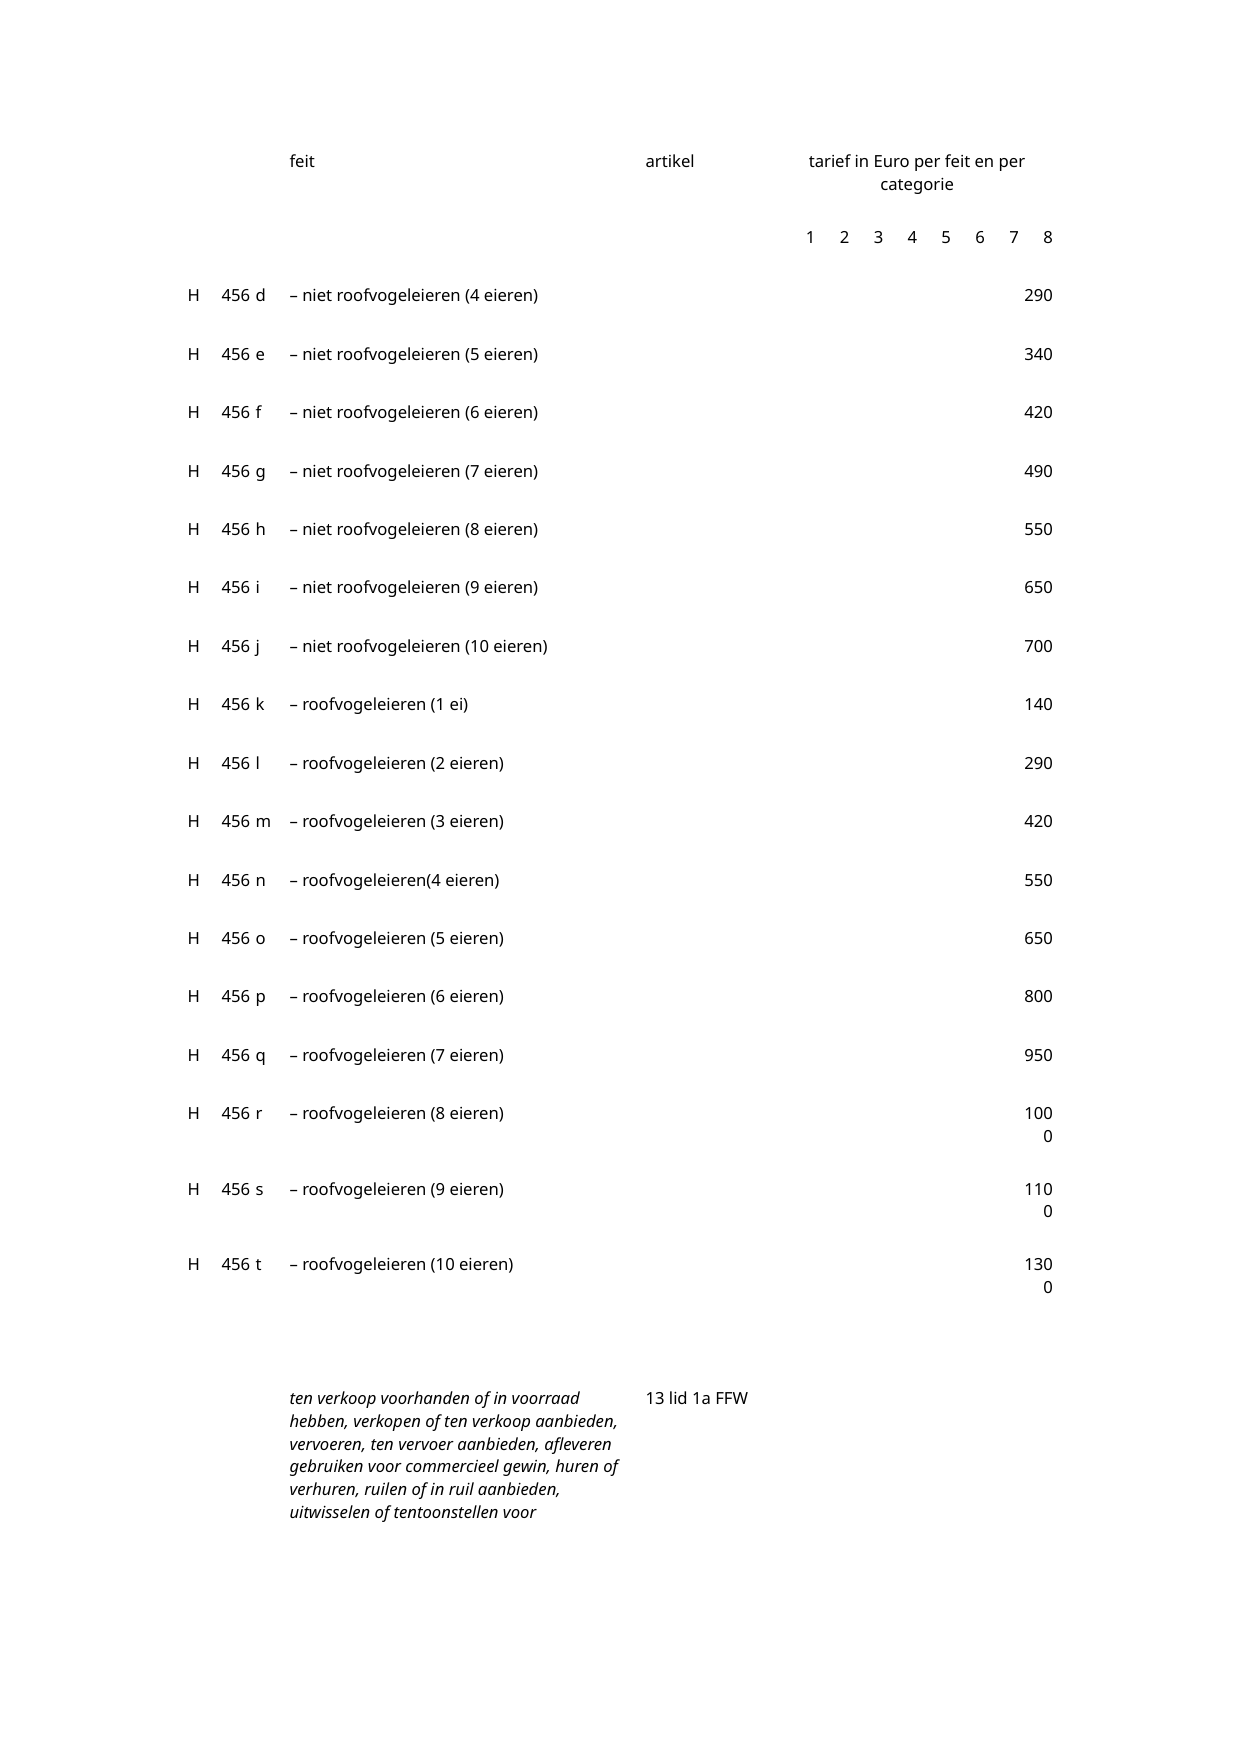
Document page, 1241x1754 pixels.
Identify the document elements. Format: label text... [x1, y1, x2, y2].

table_cell [781, 284, 815, 342]
table_cell 550 [1019, 518, 1053, 576]
table_cell 456 [221, 1044, 255, 1102]
table_cell [985, 868, 1019, 927]
table_cell [1019, 1328, 1053, 1387]
table_cell [883, 810, 917, 868]
table_cell – roofvogeleieren (2 eieren) [289, 751, 645, 810]
table_cell [985, 1178, 1019, 1253]
table_cell [815, 1328, 849, 1387]
table_cell [917, 1178, 951, 1253]
table_cell [815, 459, 849, 518]
table_cell o [255, 927, 289, 985]
table_cell [849, 576, 883, 634]
table_cell [951, 810, 985, 868]
table_header tarief in Euro per feit en per categorie [781, 150, 1053, 225]
table_cell [815, 693, 849, 751]
table_cell f [255, 401, 289, 459]
table_cell [951, 518, 985, 576]
table_cell m [255, 810, 289, 868]
table_cell – niet roofvogeleieren (7 eieren) [289, 459, 645, 518]
table_cell H [188, 284, 221, 342]
table_cell [849, 518, 883, 576]
table_cell [917, 1387, 951, 1523]
table_cell H [188, 1044, 221, 1102]
table_cell [985, 751, 1019, 810]
table_cell 456 [221, 693, 255, 751]
table_cell [883, 1387, 917, 1523]
table_cell q [255, 1044, 289, 1102]
table_cell d [255, 284, 289, 342]
table_cell – roofvogeleieren (9 eieren) [289, 1178, 645, 1253]
table_cell [188, 1387, 221, 1523]
table_cell [849, 635, 883, 693]
table_cell – roofvogeleieren(4 eieren) [289, 868, 645, 927]
table_cell [951, 1253, 985, 1328]
table_cell [815, 868, 849, 927]
table_cell 456 [221, 810, 255, 868]
table_cell [781, 635, 815, 693]
table_cell [645, 810, 781, 868]
table_cell [645, 1044, 781, 1102]
table_cell – roofvogeleieren (8 eieren) [289, 1102, 645, 1177]
table_cell [883, 401, 917, 459]
table_cell [985, 985, 1019, 1043]
table_cell 456 [221, 284, 255, 342]
table_cell [985, 1387, 1019, 1523]
table_cell H [188, 1102, 221, 1177]
table_cell [781, 693, 815, 751]
table_cell [781, 1044, 815, 1102]
table_cell 340 [1019, 342, 1053, 401]
table_cell [645, 459, 781, 518]
table_cell – niet roofvogeleieren (6 eieren) [289, 401, 645, 459]
table_cell – niet roofvogeleieren (10 eieren) [289, 635, 645, 693]
table_cell 456 [221, 342, 255, 401]
table_cell H [188, 751, 221, 810]
table_cell [917, 868, 951, 927]
table_cell [917, 342, 951, 401]
table_cell [985, 459, 1019, 518]
table_cell [985, 576, 1019, 634]
table_cell r [255, 1102, 289, 1177]
table_cell [849, 1328, 883, 1387]
table_cell 456 [221, 576, 255, 634]
table_cell [815, 576, 849, 634]
table_cell [645, 576, 781, 634]
table_cell [645, 927, 781, 985]
table_cell [781, 868, 815, 927]
table_cell ten verkoop voorhanden of in voorraad hebben, verkopen of ten verkoop aanbieden, vervoeren, ten vervoer aanbieden, afleveren gebruiken voor commercieel gewin, huren of verhuren, ruilen of in ruil aanbieden, uitwisselen of tentoonstellen voor [289, 1387, 645, 1523]
table_cell [917, 1253, 951, 1328]
table_cell [951, 576, 985, 634]
table_cell H [188, 342, 221, 401]
table_cell 456 [221, 927, 255, 985]
table_cell [645, 1253, 781, 1328]
table_cell 800 [1019, 985, 1053, 1043]
table_cell 7 [985, 225, 1019, 284]
table_cell 420 [1019, 401, 1053, 459]
table_cell 290 [1019, 751, 1053, 810]
table_cell j [255, 635, 289, 693]
table_cell [951, 693, 985, 751]
table_cell [883, 985, 917, 1043]
table_cell [849, 810, 883, 868]
table_cell [255, 1387, 289, 1523]
table_cell h [255, 518, 289, 576]
table_cell H [188, 1253, 221, 1328]
table_cell 6 [951, 225, 985, 284]
table_cell 5 [917, 225, 951, 284]
table_cell [221, 225, 255, 284]
table_cell [883, 693, 917, 751]
table_cell 1000 [1019, 1102, 1053, 1177]
table_cell [849, 459, 883, 518]
table_cell [221, 1387, 255, 1523]
table_cell [1019, 1387, 1053, 1523]
table_cell [645, 1178, 781, 1253]
table_cell [781, 401, 815, 459]
table_cell [849, 1044, 883, 1102]
table_cell [985, 342, 1019, 401]
table_cell [985, 1102, 1019, 1177]
table_cell i [255, 576, 289, 634]
table_cell [815, 751, 849, 810]
table_cell [985, 284, 1019, 342]
table_cell [883, 342, 917, 401]
table_cell [849, 401, 883, 459]
table_cell [815, 401, 849, 459]
table_cell 700 [1019, 635, 1053, 693]
table_cell [883, 635, 917, 693]
table_cell [883, 518, 917, 576]
table_cell 8 [1019, 225, 1053, 284]
table_cell [781, 342, 815, 401]
table_cell n [255, 868, 289, 927]
table_cell 456 [221, 635, 255, 693]
table_cell [645, 985, 781, 1043]
table_cell H [188, 635, 221, 693]
table_cell [815, 1253, 849, 1328]
table_cell [917, 284, 951, 342]
table_cell [781, 985, 815, 1043]
table_cell [815, 1044, 849, 1102]
table_cell [815, 635, 849, 693]
table_cell [883, 576, 917, 634]
table_cell [815, 1102, 849, 1177]
table_cell H [188, 693, 221, 751]
table_cell H [188, 459, 221, 518]
table_cell [849, 927, 883, 985]
table_cell [645, 1102, 781, 1177]
table_header [221, 150, 255, 225]
table_cell [917, 1328, 951, 1387]
table_cell [985, 810, 1019, 868]
table_header artikel [645, 150, 781, 225]
table_cell [188, 225, 221, 284]
table_cell t [255, 1253, 289, 1328]
table_cell g [255, 459, 289, 518]
table_cell [985, 927, 1019, 985]
table_cell [951, 985, 985, 1043]
table_cell [781, 576, 815, 634]
table_cell k [255, 693, 289, 751]
table_header [255, 150, 289, 225]
table_cell [883, 284, 917, 342]
table_cell [985, 693, 1019, 751]
table_cell – roofvogeleieren (10 eieren) [289, 1253, 645, 1328]
table_cell 456 [221, 459, 255, 518]
table_cell [883, 1102, 917, 1177]
table_cell 1300 [1019, 1253, 1053, 1328]
table_cell H [188, 810, 221, 868]
table_cell [849, 1178, 883, 1253]
table_cell – roofvogeleieren (5 eieren) [289, 927, 645, 985]
table_cell [985, 401, 1019, 459]
table_cell 3 [849, 225, 883, 284]
table_cell [815, 985, 849, 1043]
table_cell [883, 868, 917, 927]
table_cell [917, 401, 951, 459]
table_cell [917, 518, 951, 576]
table_cell [883, 1178, 917, 1253]
table_cell [289, 1328, 645, 1387]
table_cell [781, 1387, 815, 1523]
table_cell [781, 751, 815, 810]
table_header feit [289, 150, 645, 225]
table_cell [781, 927, 815, 985]
table_cell [917, 693, 951, 751]
table_cell 140 [1019, 693, 1053, 751]
table_cell [883, 1328, 917, 1387]
table_cell [255, 225, 289, 284]
table_cell 456 [221, 518, 255, 576]
table_cell [849, 284, 883, 342]
table_cell 550 [1019, 868, 1053, 927]
table_cell [951, 401, 985, 459]
table_cell [951, 751, 985, 810]
table_cell l [255, 751, 289, 810]
table_cell [917, 1044, 951, 1102]
table_cell [849, 751, 883, 810]
table_cell H [188, 401, 221, 459]
table_cell [645, 635, 781, 693]
table_cell 650 [1019, 927, 1053, 985]
table_cell [883, 459, 917, 518]
table_cell 13 lid 1a FFW [645, 1387, 781, 1523]
table_cell H [188, 1178, 221, 1253]
table_cell 420 [1019, 810, 1053, 868]
table_cell [781, 1102, 815, 1177]
table_cell [645, 693, 781, 751]
table_cell [917, 635, 951, 693]
table_cell H [188, 927, 221, 985]
table_cell [289, 225, 645, 284]
table_cell [883, 751, 917, 810]
table_cell [883, 927, 917, 985]
table_cell [221, 1328, 255, 1387]
table_cell [951, 1102, 985, 1177]
table_cell – niet roofvogeleieren (4 eieren) [289, 284, 645, 342]
table_cell [951, 1387, 985, 1523]
table_cell [849, 342, 883, 401]
table_cell H [188, 868, 221, 927]
table_cell [849, 693, 883, 751]
table_cell 456 [221, 868, 255, 927]
table_cell – roofvogeleieren (7 eieren) [289, 1044, 645, 1102]
table_cell – niet roofvogeleieren (5 eieren) [289, 342, 645, 401]
table_cell [815, 342, 849, 401]
table_cell [849, 1102, 883, 1177]
table_cell 456 [221, 751, 255, 810]
table_cell 950 [1019, 1044, 1053, 1102]
table_cell [985, 1044, 1019, 1102]
table_cell [849, 985, 883, 1043]
table_cell 1100 [1019, 1178, 1053, 1253]
table_cell 456 [221, 401, 255, 459]
table_cell [917, 1102, 951, 1177]
table_cell [815, 1387, 849, 1523]
table_cell [781, 810, 815, 868]
table_cell 650 [1019, 576, 1053, 634]
table_cell 290 [1019, 284, 1053, 342]
table_cell 4 [883, 225, 917, 284]
table_cell H [188, 518, 221, 576]
table_cell [951, 342, 985, 401]
table_cell 456 [221, 1178, 255, 1253]
table_cell 456 [221, 1253, 255, 1328]
table_cell e [255, 342, 289, 401]
table_cell 456 [221, 1102, 255, 1177]
table_cell [917, 810, 951, 868]
table_cell [951, 284, 985, 342]
table_cell [849, 868, 883, 927]
table_cell 490 [1019, 459, 1053, 518]
table_cell [883, 1044, 917, 1102]
table_cell [951, 1178, 985, 1253]
table_cell 2 [815, 225, 849, 284]
table_cell [951, 927, 985, 985]
table_cell [781, 1178, 815, 1253]
table_cell [645, 1328, 781, 1387]
table_header [188, 150, 221, 225]
table_cell [815, 1178, 849, 1253]
table_cell H [188, 576, 221, 634]
table_cell [781, 1328, 815, 1387]
table_cell s [255, 1178, 289, 1253]
table_cell [781, 518, 815, 576]
table_cell – niet roofvogeleieren (8 eieren) [289, 518, 645, 576]
table_cell [645, 751, 781, 810]
table_cell [645, 225, 781, 284]
table_cell – niet roofvogeleieren (9 eieren) [289, 576, 645, 634]
table_cell [815, 518, 849, 576]
table_cell 1 [781, 225, 815, 284]
table_cell – roofvogeleieren (1 ei) [289, 693, 645, 751]
table_cell p [255, 985, 289, 1043]
table_cell [951, 868, 985, 927]
table_cell [985, 518, 1019, 576]
table_cell [985, 635, 1019, 693]
table_cell [645, 518, 781, 576]
table_cell [951, 459, 985, 518]
table_cell [781, 459, 815, 518]
table_cell [188, 1328, 221, 1387]
table_cell [645, 342, 781, 401]
table_cell [849, 1387, 883, 1523]
table_cell [951, 635, 985, 693]
table_cell [917, 927, 951, 985]
table_cell [917, 459, 951, 518]
table_cell [985, 1253, 1019, 1328]
table_cell [951, 1328, 985, 1387]
table_cell [815, 810, 849, 868]
table_cell [917, 576, 951, 634]
table_cell – roofvogeleieren (3 eieren) [289, 810, 645, 868]
table_cell [781, 1253, 815, 1328]
table_cell [815, 284, 849, 342]
table_cell – roofvogeleieren (6 eieren) [289, 985, 645, 1043]
table_cell [815, 927, 849, 985]
table_cell [645, 868, 781, 927]
table_cell [255, 1328, 289, 1387]
table_cell 456 [221, 985, 255, 1043]
table_cell [883, 1253, 917, 1328]
table_cell [951, 1044, 985, 1102]
table_cell [849, 1253, 883, 1328]
table_cell [917, 985, 951, 1043]
table_cell H [188, 985, 221, 1043]
table_cell [645, 284, 781, 342]
table_cell [985, 1328, 1019, 1387]
table_cell [917, 751, 951, 810]
table_cell [645, 401, 781, 459]
